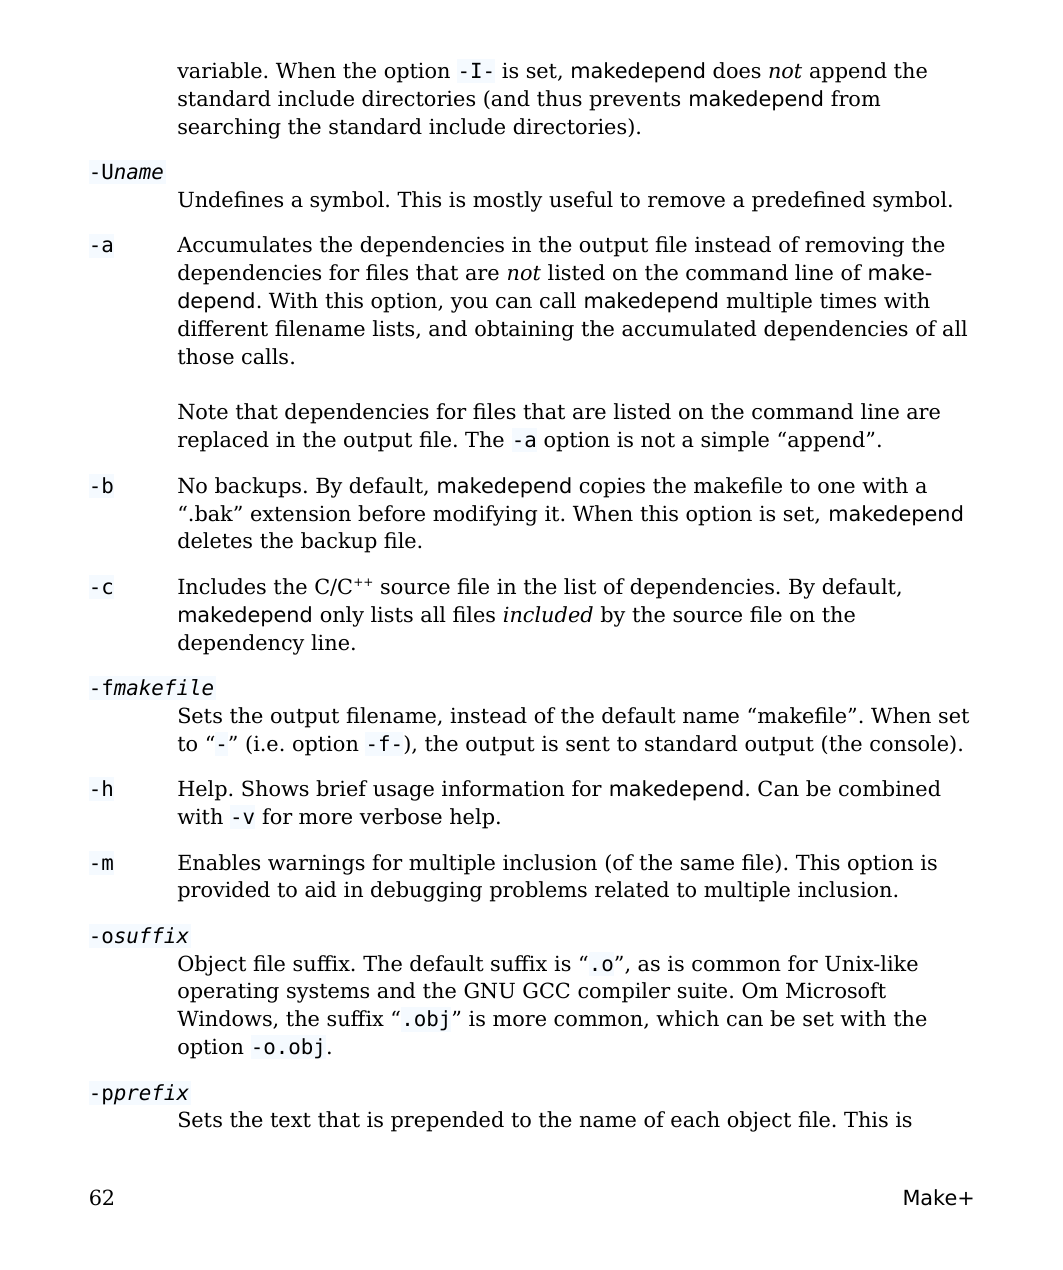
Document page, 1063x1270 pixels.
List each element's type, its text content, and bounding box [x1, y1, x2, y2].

text -a Accumulates the dependencies in the output file instead of removing the dependencies for files that are not listed on the command line of make­depend. With this option, you can call makedepend multiple times with different filename lists, and obtaining the accumulated dependencies of all those calls. Note that dependencies for files that are listed on the command line are replaced in the output file. The -a option is not a simple “append”. [88, 233, 974, 452]
text -b No backups. By default, makedepend copies the makefile to one with a “.bak” extension before modifying it. When this option is set, makedepend deletes the backup file. [88, 474, 974, 554]
text -pprefix Sets the text that is prepended to the name of each object file. This is [88, 1081, 974, 1133]
text -Uname Undefines a symbol. This is mostly useful to remove a predefined symbol. [88, 160, 974, 212]
text variable. When the option -I- is set, makedepend does not append the standard include directories (and thus prevents makedepend from searching the standard include directories). [88, 59, 974, 139]
text -c Includes the C/C++ source file in the list of dependencies. By default, makedepend only lists all files included by the source file on the dependency line. [88, 575, 974, 655]
text -osuffix Object file suffix. The default suffix is “.o”, as is common for Unix-like operating systems and the GNU GCC compiler suite. Om Microsoft Windows, the suffix “.obj” is more common, which can be set with the option ‑o.obj. [88, 924, 974, 1059]
text -m Enables warnings for multiple inclusion (of the same file). This option is provided to aid in debugging problems related to multiple inclusion. [88, 851, 974, 903]
text -h Help. Shows brief usage information for makedepend. Can be combined with -v for more verbose help. [88, 777, 974, 829]
text -fmakefile Sets the output filename, instead of the default name “makefile”. When set to “-” (i.e. option -f-), the output is sent to standard output (the console). [88, 676, 974, 756]
